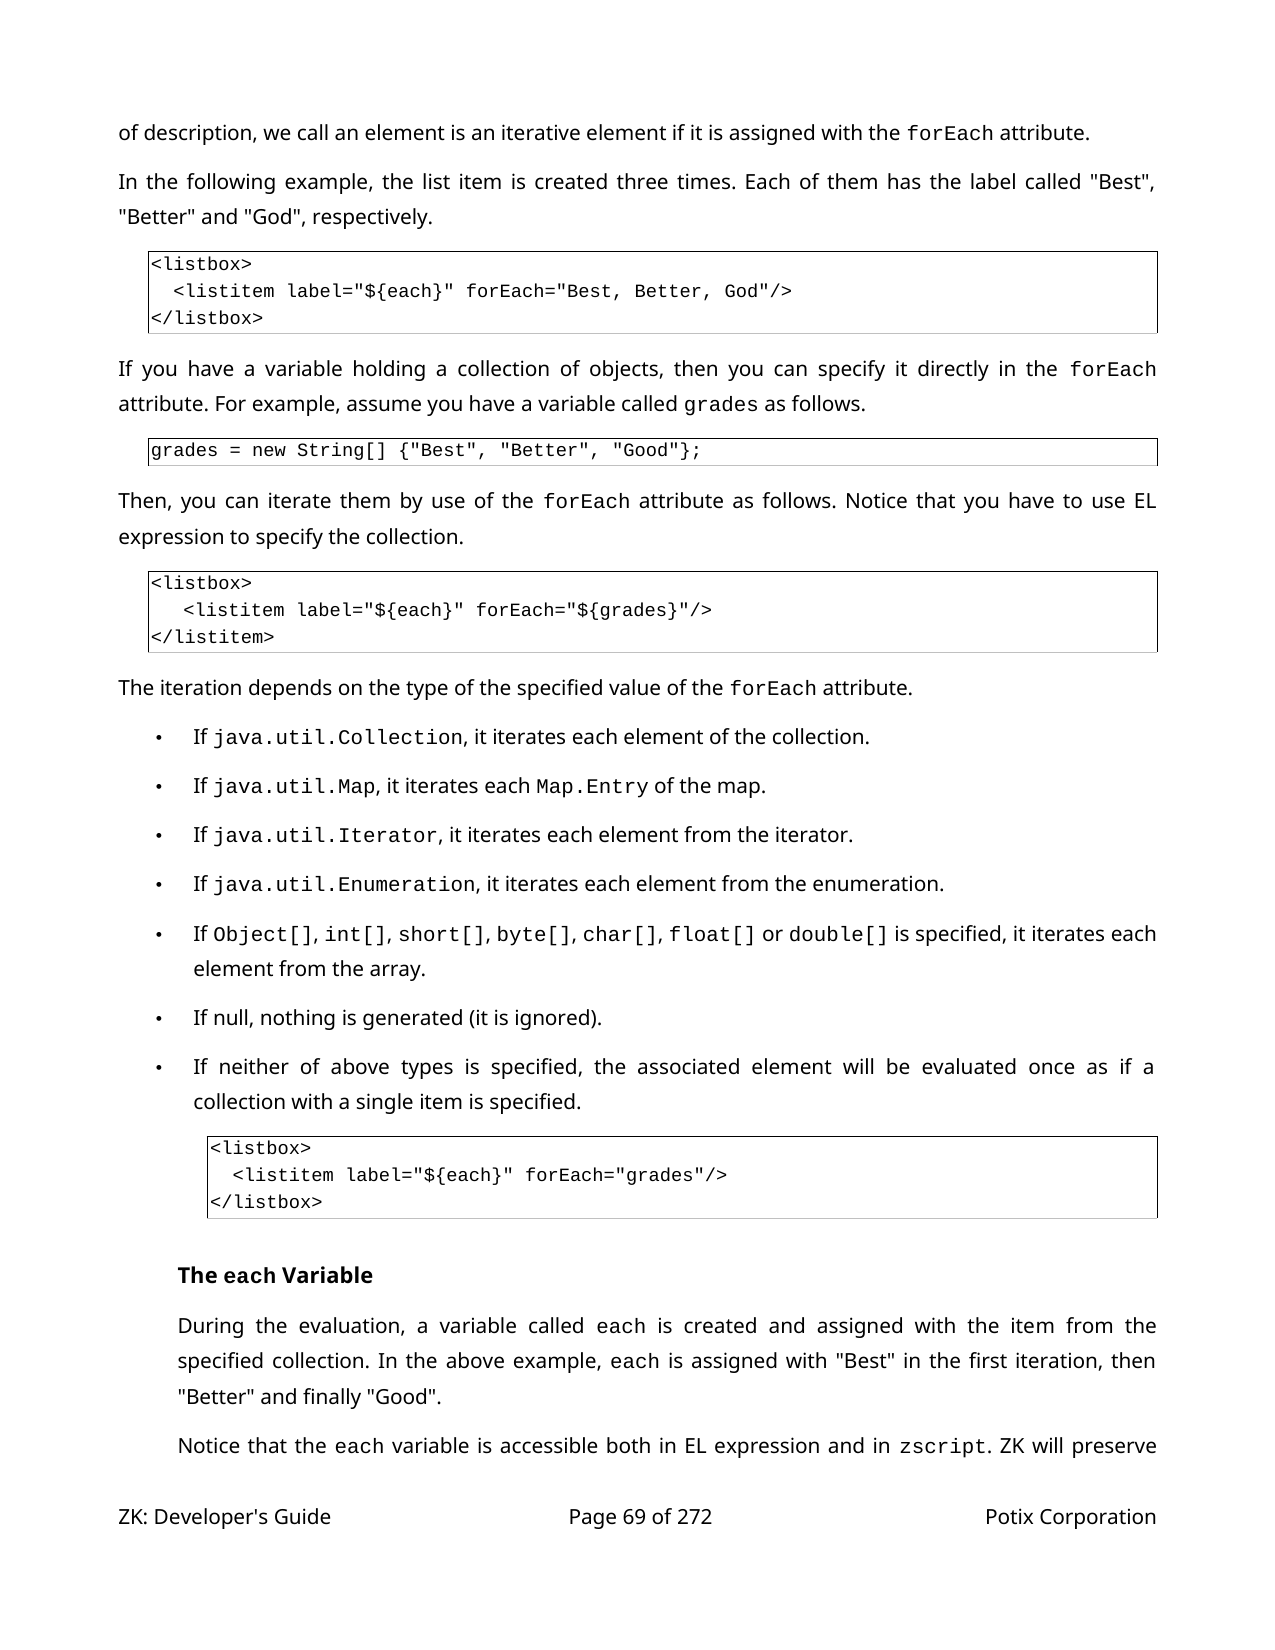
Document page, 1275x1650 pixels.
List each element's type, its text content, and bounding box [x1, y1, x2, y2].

text <listbox> [208, 1137, 1157, 1160]
text Notice that the each variable is accessible both in EL expression and in zscript. ZK will preserve [177, 1431, 1157, 1459]
text <listbox> [149, 252, 1157, 276]
text <listitem label="${each}" forEach="grades"/> [208, 1163, 1157, 1187]
list If null, nothing is generated (it is ignored). [156, 1003, 1157, 1031]
text grades = new String[] {"Best", "Better", "Good"}; [149, 439, 1157, 465]
list If java.util.Map, it iterates each Map.Entry of the map. [156, 771, 1157, 800]
list If java.util.Enumeration, it iterates each element from the enumeration. [156, 869, 1157, 898]
text </listbox> [208, 1190, 1157, 1218]
text </listitem> [149, 625, 1157, 652]
list If neither of above types is specified, the associated element will be evaluated once as if a collection with a single item is specified. [156, 1052, 1157, 1115]
text If you have a variable holding a collection of objects, then you can specify it directly in the forEach attribute. For example, assume you have a variable called grades as follows. [118, 354, 1157, 418]
text During the evaluation, a variable called each is created and assigned with the item from the specified collection. In the above example, each is assigned with "Best" in the first iteration, then "Better" and finally "Good". [177, 1311, 1157, 1410]
text Then, you can iterate them by use of the forEach attribute as follows. Notice that you have to use EL expression to specify the collection. [118, 486, 1157, 550]
subtitle The each Variable [177, 1260, 1157, 1290]
text <listitem label="${each}" forEach="Best, Better, God"/> [149, 278, 1157, 303]
list If Object[], int[], short[], byte[], char[], float[] or double[] is specified, it iterates each element from the array. [156, 919, 1157, 982]
text <listbox> [149, 572, 1157, 595]
list If java.util.Collection, it iterates each element of the collection. [156, 722, 1157, 751]
text of description, we call an element is an iterative element if it is assigned with the forEach attribute. [118, 118, 1157, 147]
text <listitem label="${each}" forEach="${grades}"/> [149, 598, 1157, 622]
text In the following example, the list item is created three times. Each of them has the label called "Best", "Better" and "God", respectively. [118, 167, 1157, 231]
text </listbox> [149, 306, 1157, 333]
text The iteration depends on the type of the specified value of the forEach attribute. [118, 673, 1157, 701]
list If java.util.Iterator, it iterates each element from the iterator. [156, 820, 1157, 849]
